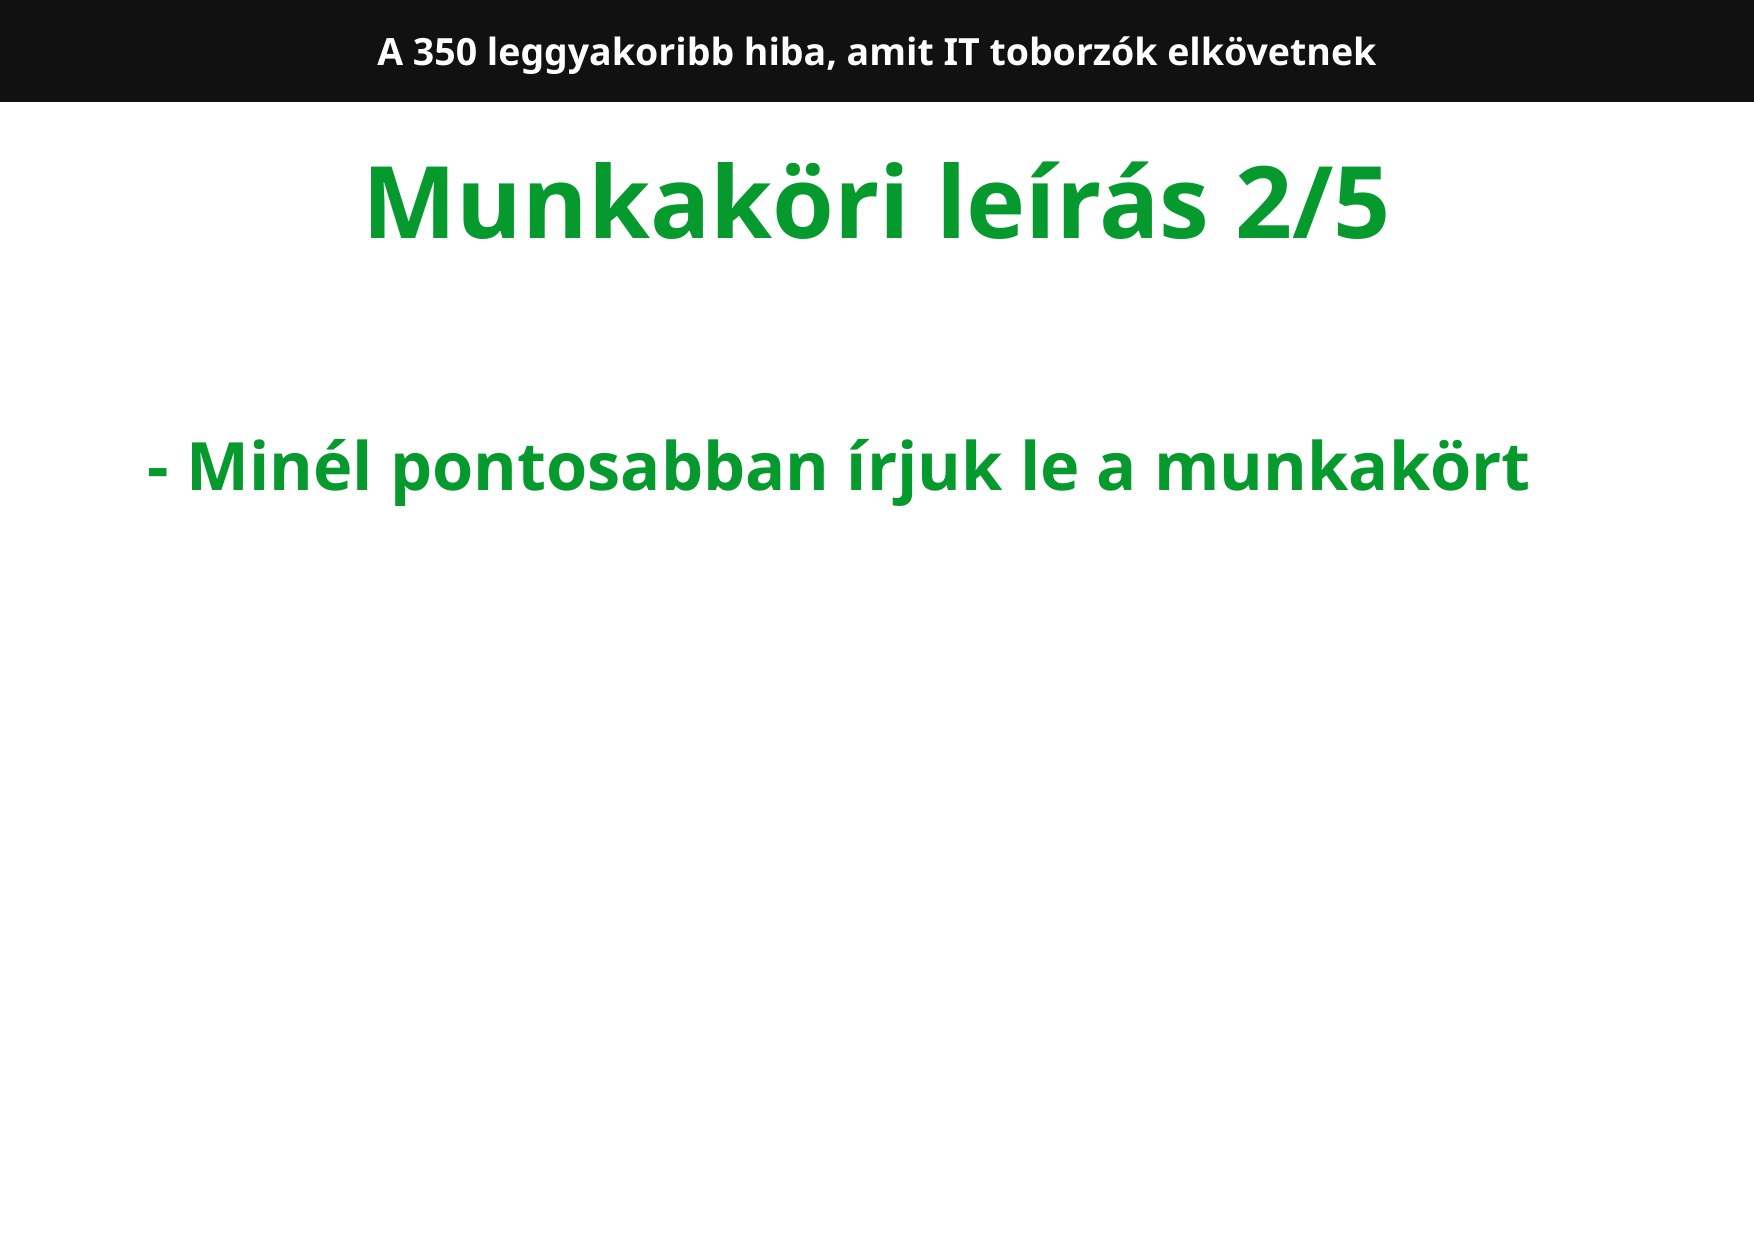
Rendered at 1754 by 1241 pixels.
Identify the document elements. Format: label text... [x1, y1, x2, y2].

text - Minél pontosabban írjuk le a munkakört [74, 419, 1754, 509]
text Munkaköri leírás 2/5 [0, 132, 1754, 268]
